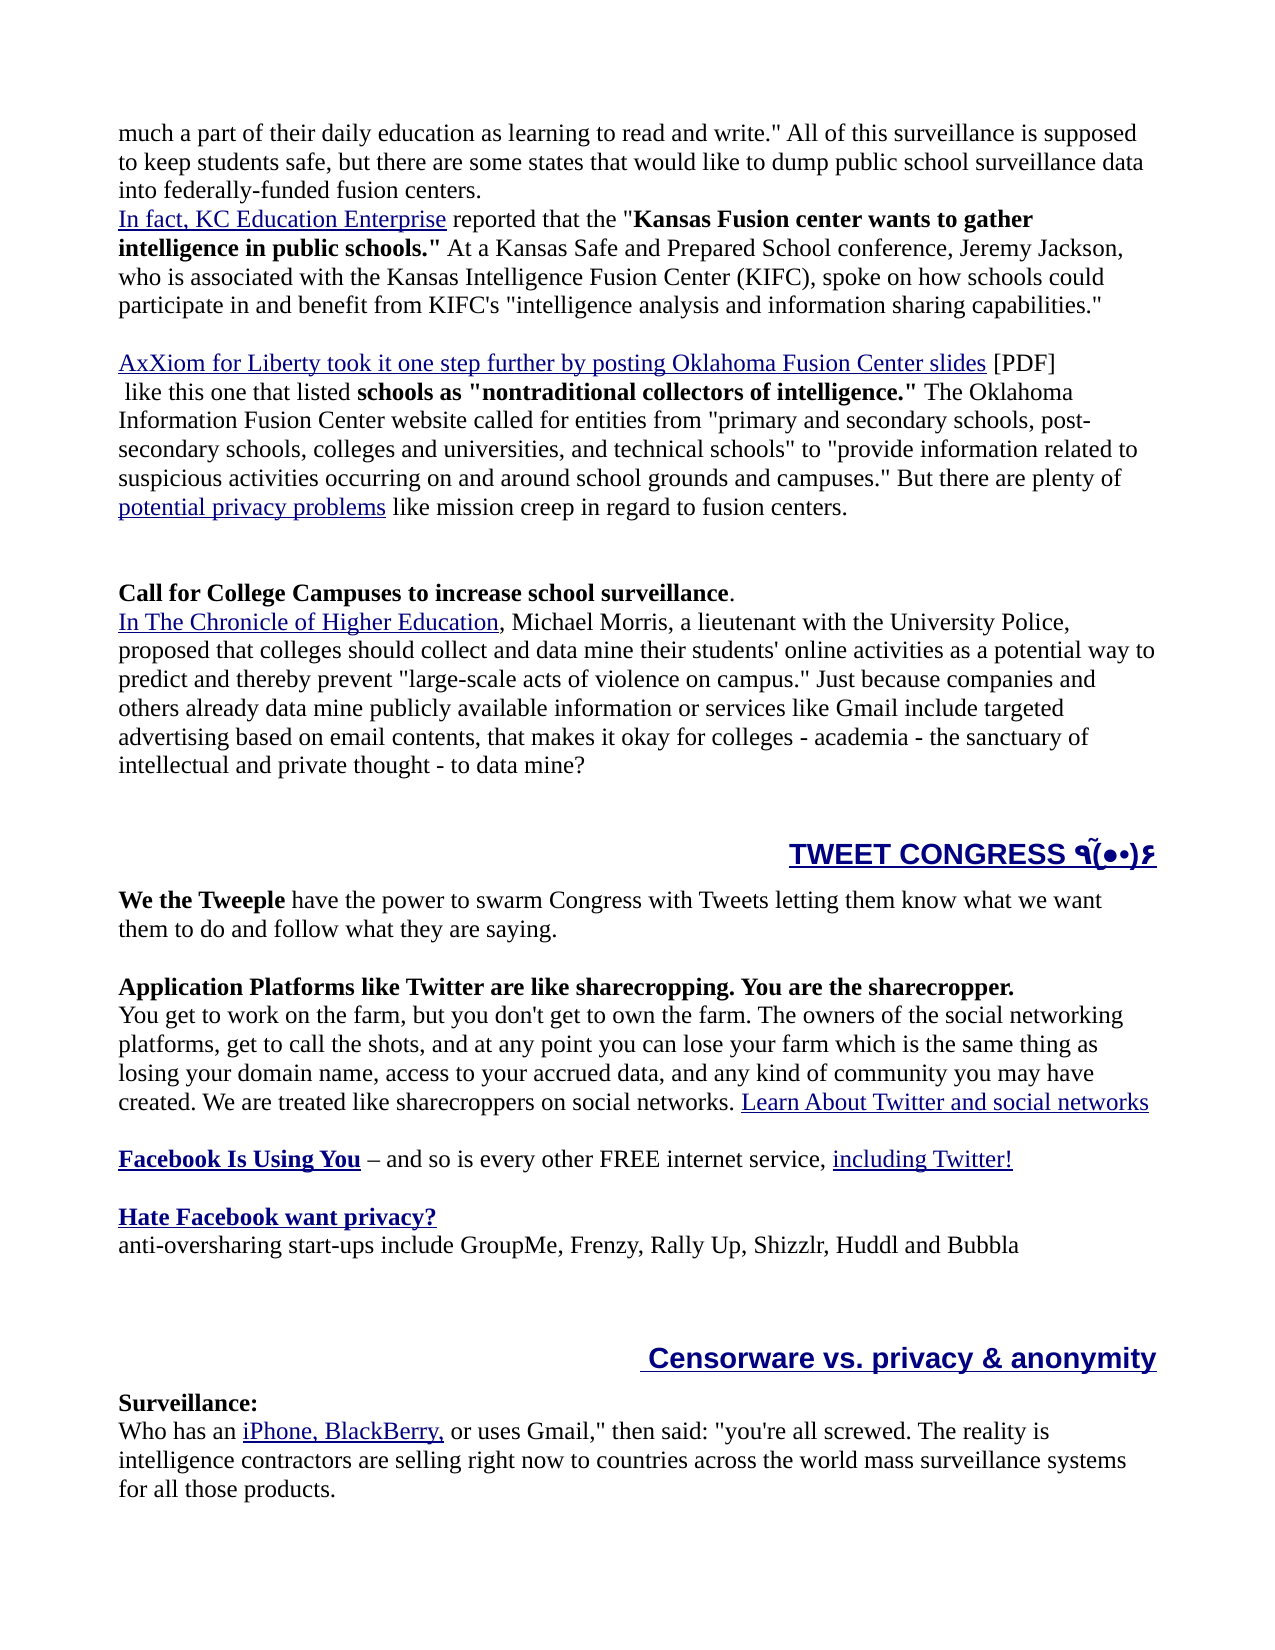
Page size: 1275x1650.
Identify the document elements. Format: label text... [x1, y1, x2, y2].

text In The Chronicle of Higher Education, Michael Morris, a lieutenant with the University Police, proposed that colleges should collect and data mine their students' online activities as a potential way to predict and thereby prevent "large-scale acts of violence on campus." Just because companies and others already data mine publicly available information or services like Gmail include targeted advertising based on email contents, that makes it okay for colleges - academia - the sanctuary of intellectual and private thought - to data mine? [118, 607, 1157, 779]
text Call for College Campuses to increase school surveillance. [118, 578, 1157, 607]
text AxXiom for Liberty took it one step further by posting Oklahoma Fusion Center slides [PDF] like this one that listed schools as "nontraditional collectors of intelligence." The Oklahoma Information Fusion Center website called for entities from "primary and secondary schools, post-secondary schools, colleges and universities, and technical schools" to "provide information related to suspicious activities occurring on and around school grounds and campuses." But there are plenty of potential privacy problems like mission creep in regard to fusion centers. [118, 348, 1157, 521]
subtitle TWEET CONGRESS ٩(●̮̮̃•)۶ [118, 833, 1157, 873]
text We the Tweeple have the power to swarm Congress with Tweets letting them know what we want them to do and follow what they are saying. [118, 885, 1157, 943]
text In fact, KC Education Enterprise reported that the "Kansas Fusion center wants to gather intelligence in public schools." At a Kansas Safe and Prepared School conference, Jeremy Jackson, who is associated with the Kansas Intelligence Fusion Center (KIFC), spoke on how schools could participate in and benefit from KIFC's "intelligence analysis and information sharing capabilities." [118, 204, 1157, 319]
text Who has an iPhone, BlackBerry, or uses Gmail," then said: "you're all screwed. The reality is intelligence contractors are selling right now to countries across the world mass surveillance systems for all those products. [118, 1416, 1157, 1503]
subtitle Censorware vs. privacy & anonymity [118, 1342, 1157, 1375]
text Application Platforms like Twitter are like sharecropping. You are the sharecropper. You get to work on the farm, but you don't get to own the farm. The owners of the social networking platforms, get to call the shots, and at any point you can lose your farm which is the same thing as losing your domain name, access to your accrued data, and any kind of community you may have created. We are treated like sharecroppers on social networks. Learn About Twitter and social networks [118, 972, 1157, 1115]
text anti-oversharing start-ups include GroupMe, Frenzy, Rally Up, Shizzlr, Huddl and Bubbla [118, 1230, 1157, 1259]
text Hate Facebook want privacy? [118, 1202, 1157, 1230]
text Surveillance: [118, 1388, 1157, 1416]
text much a part of their daily education as learning to read and write." All of this surveillance is supposed to keep students safe, but there are some states that would like to dump public school surveillance data into federally-funded fusion centers. [118, 118, 1157, 204]
text Facebook Is Using You – and so is every other FREE internet service, including Twitter! [118, 1144, 1157, 1173]
